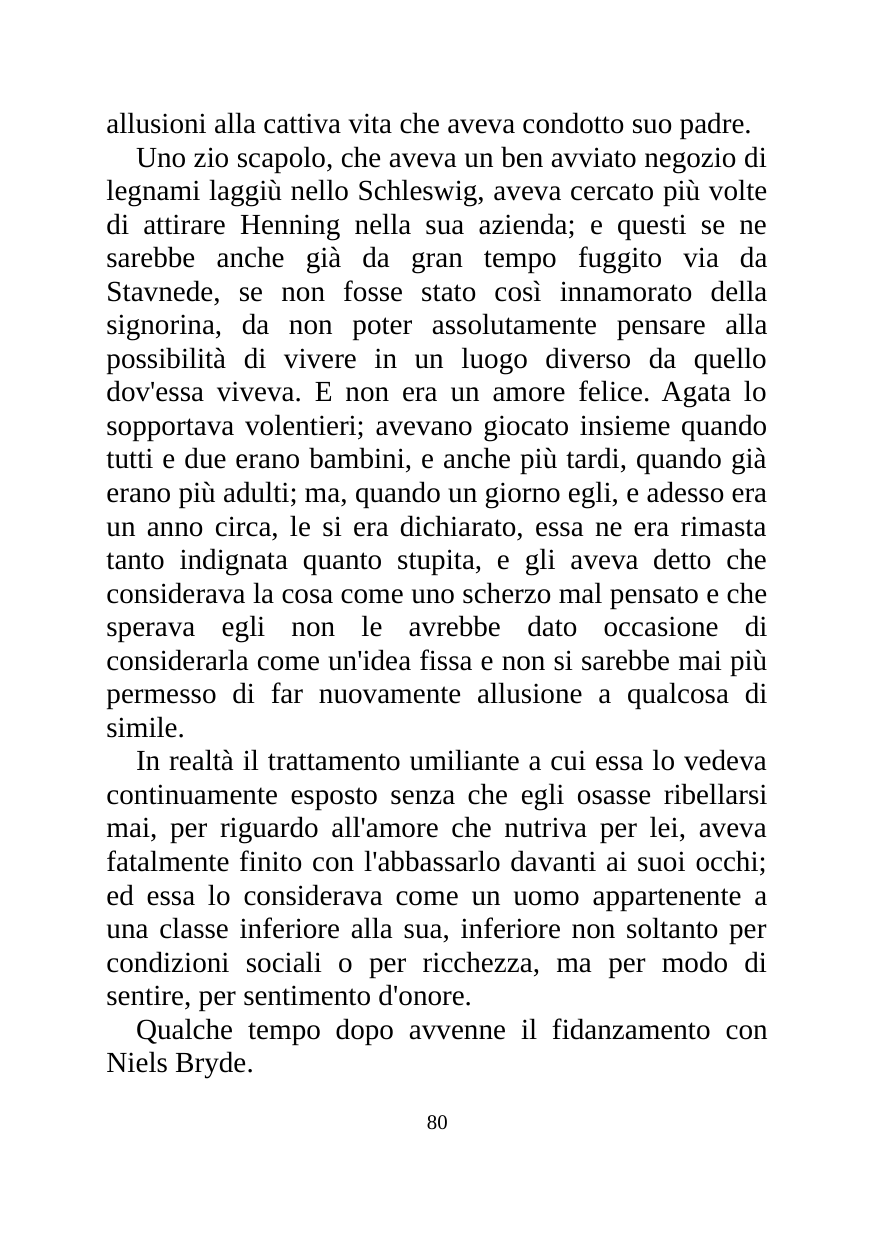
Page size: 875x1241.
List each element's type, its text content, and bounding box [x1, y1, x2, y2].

text allusioni alla cattiva vita che aveva condotto suo padre. [106, 106, 768, 140]
text Qualche tempo dopo avvenne il fidanzamento con Niels Bryde. [106, 1012, 768, 1079]
text In realtà il trattamento umiliante a cui essa lo vedeva continuamente esposto senza che egli osasse ribellarsi mai, per riguardo all'amore che nutriva per lei, aveva fatalmente finito con l'abbassarlo davanti ai suoi occhi; ed essa lo considerava come un uomo appartenente a una classe inferiore alla sua, inferiore non soltanto per condizioni sociali o per ricchezza, ma per modo di sentire, per sentimento d'onore. [106, 743, 768, 1012]
text Uno zio scapolo, che aveva un ben avviato negozio di legnami laggiù nello Schleswig, aveva cercato più volte di attirare Henning nella sua azienda; e questi se ne sarebbe anche già da gran tempo fuggito via da Stavnede, se non fosse stato così innamorato della signorina, da non poter assolutamente pensare alla possibilità di vivere in un luogo diverso da quello dov'essa viveva. E non era un amore felice. Agata lo sopportava volentieri; avevano giocato insieme quando tutti e due erano bambini, e anche più tardi, quando già erano più adulti; ma, quando un giorno egli, e adesso era un anno circa, le si era dichiarato, essa ne era rimasta tanto indignata quanto stupita, e gli aveva detto che considerava la cosa come uno scherzo mal pensato e che sperava egli non le avrebbe dato occasione di considerarla come un'idea fissa e non si sarebbe mai più permesso di far nuovamente allusione a qualcosa di simile. [106, 140, 768, 743]
